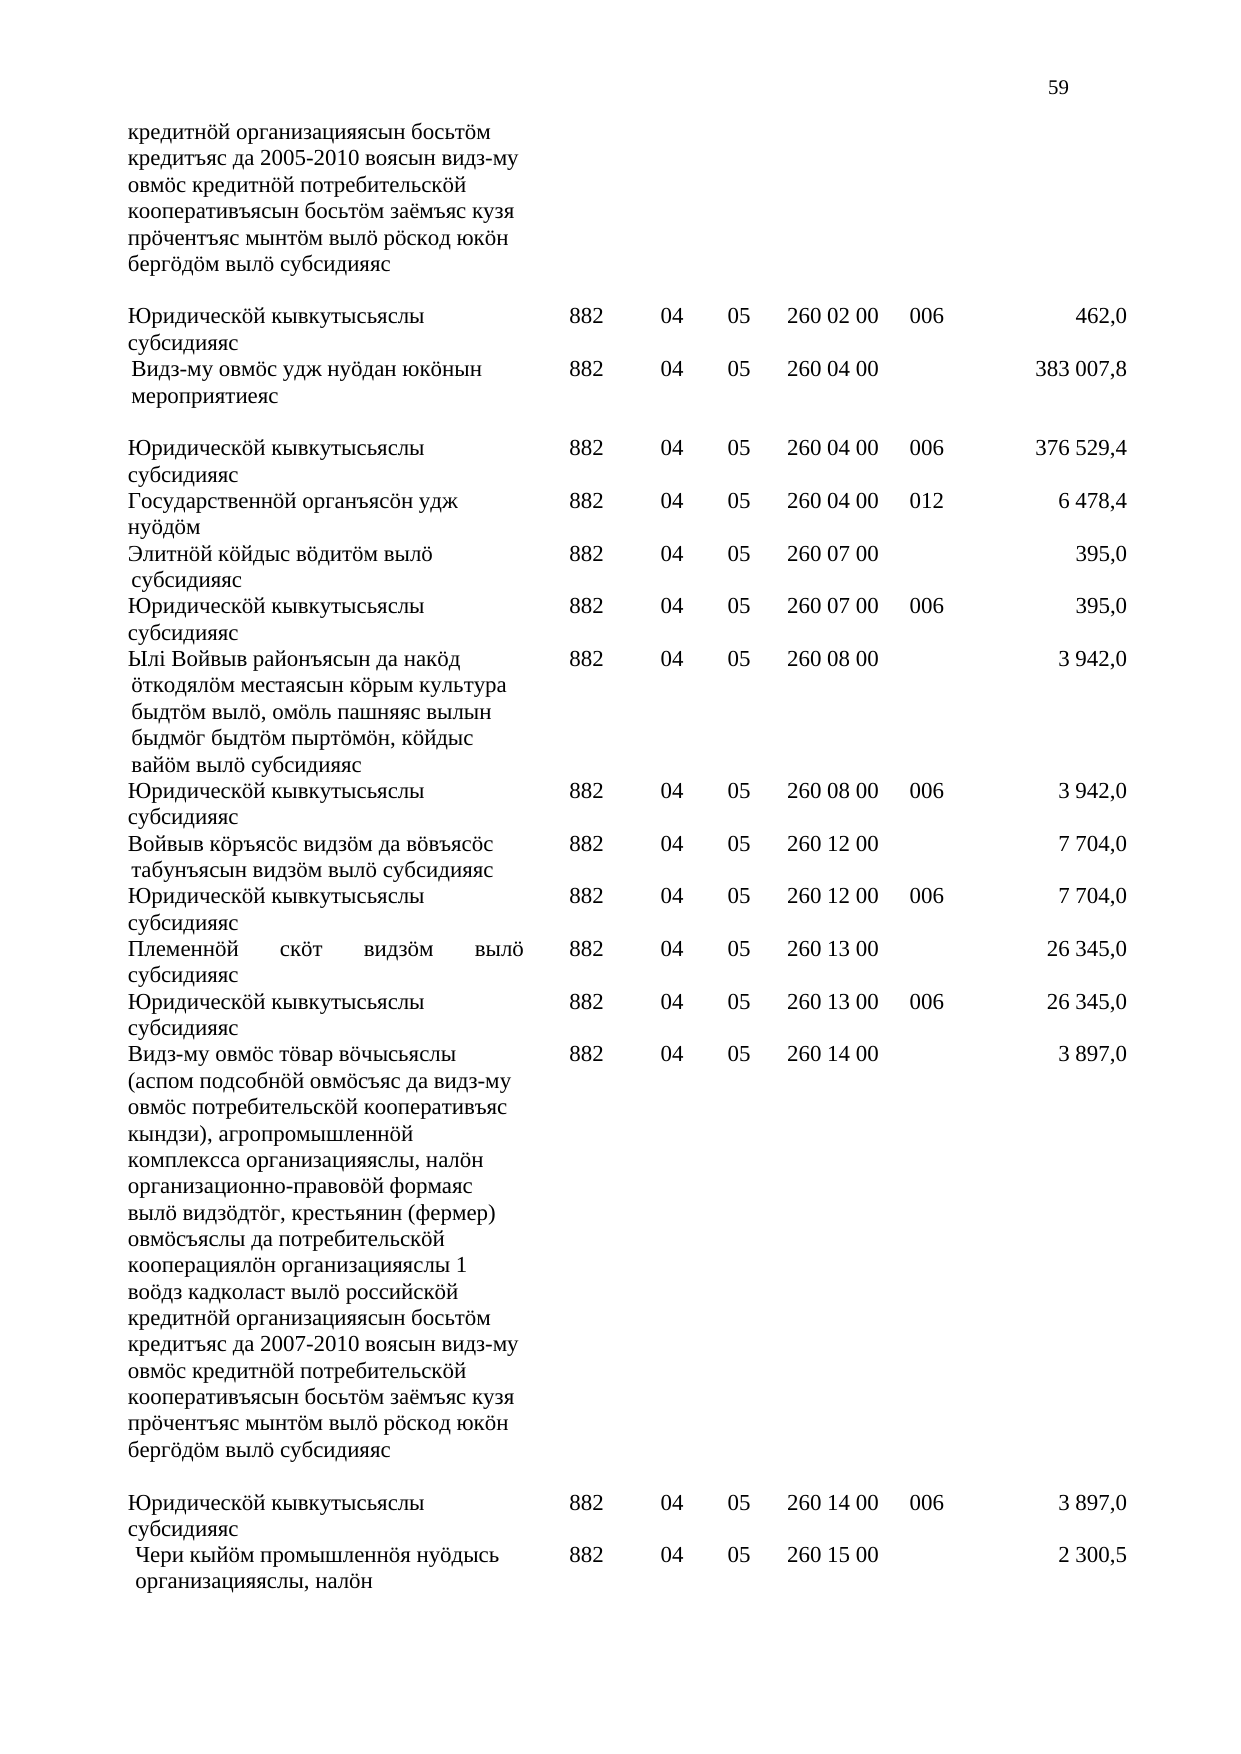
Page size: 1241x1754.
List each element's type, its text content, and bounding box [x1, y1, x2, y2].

table_cell 383 007,8 [964, 355, 1133, 434]
table_cell [1133, 118, 1170, 303]
table_cell 6 478,4 [964, 487, 1133, 540]
table_cell 882 [530, 988, 643, 1041]
table_cell 05 [701, 593, 776, 645]
table_cell [1133, 988, 1170, 1041]
table_cell [643, 118, 701, 303]
table_cell 376 529,4 [964, 434, 1133, 487]
table_cell 05 [701, 540, 776, 592]
table_cell 462,0 [964, 303, 1133, 355]
table_cell [1133, 434, 1170, 487]
table_cell Юридическöй кывкутысьяслы субсидияяс [122, 593, 530, 645]
table_cell [1133, 645, 1170, 777]
table_cell 260 08 00 [776, 777, 889, 830]
table_cell 260 04 00 [776, 355, 889, 434]
table_cell 006 [889, 303, 964, 355]
table_cell [1133, 1489, 1170, 1541]
table_cell [1133, 1041, 1170, 1488]
table_cell 04 [643, 1489, 701, 1541]
table_cell 260 08 00 [776, 645, 889, 777]
table_cell 05 [701, 1541, 776, 1594]
table_cell 260 02 00 [776, 303, 889, 355]
table_cell [1133, 487, 1170, 540]
table_cell 05 [701, 487, 776, 540]
table_cell 260 04 00 [776, 434, 889, 487]
table_cell 04 [643, 1541, 701, 1594]
table_cell 05 [701, 434, 776, 487]
table_cell 882 [530, 303, 643, 355]
table_cell 3 942,0 [964, 645, 1133, 777]
table_cell 04 [643, 593, 701, 645]
table_cell 05 [701, 303, 776, 355]
table_cell 882 [530, 355, 643, 434]
table_cell 04 [643, 355, 701, 434]
table_cell 04 [643, 303, 701, 355]
table_cell 882 [530, 777, 643, 830]
table_cell 260 13 00 [776, 935, 889, 988]
table_cell 05 [701, 1041, 776, 1488]
table_cell Видз-му овмöс тöвар вöчысьяслы (аспом подсобнöй овмöсъяс да видз-му овмöс потребительскöй кооперативъяс кындзи), агропромышленнöй комплексса организацияяслы, налöн организационно-правовöй формаяс вылö видзöдтöг, крестьянин (фермер) овмöсъяслы да потребительскöй кооперациялöн организацияяслы 1 воöдз кадколаст вылö российскöй кредитнöй организацияясын босьтöм кредитъяс да 2007-2010 воясын видз-му овмöс кредитнöй потребительскöй кооперативъясын босьтöм заёмъяс кузя прöчентъяс мынтöм вылö рöскод юкöн бергöдöм вылö субсидияяс [122, 1041, 530, 1488]
table_cell 260 12 00 [776, 830, 889, 882]
table_cell Племеннöй скöт видзöм вылö субсидияяс [122, 935, 530, 988]
table_cell 260 14 00 [776, 1489, 889, 1541]
table_cell 05 [701, 777, 776, 830]
table_cell 006 [889, 1489, 964, 1541]
table_cell 395,0 [964, 540, 1133, 592]
table_cell [776, 118, 889, 303]
table_cell 012 [889, 487, 964, 540]
table_cell [889, 645, 964, 777]
table_cell 260 04 00 [776, 487, 889, 540]
table_cell 26 345,0 [964, 988, 1133, 1041]
table_cell 04 [643, 645, 701, 777]
table_cell 260 15 00 [776, 1541, 889, 1594]
table_cell 882 [530, 1041, 643, 1488]
table_cell Войвыв кöръясöс видзöм да вöвъясöс табунъясын видзöм вылö субсидияяс [122, 830, 530, 882]
table_cell Юридическöй кывкутысьяслы субсидияяс [122, 434, 530, 487]
table_cell 04 [643, 935, 701, 988]
table_cell [1133, 1541, 1170, 1594]
table_cell 26 345,0 [964, 935, 1133, 988]
table_cell [530, 118, 643, 303]
table_cell 882 [530, 883, 643, 935]
table_cell 04 [643, 540, 701, 592]
table_cell Элитнöй кöйдыс вöдитöм вылö субсидияяс [122, 540, 530, 592]
table_cell [889, 830, 964, 882]
table_cell 05 [701, 988, 776, 1041]
table_cell 882 [530, 1489, 643, 1541]
table_cell [1133, 777, 1170, 830]
table_cell [1133, 303, 1170, 355]
table_cell 05 [701, 645, 776, 777]
table_cell [1133, 593, 1170, 645]
table_cell [889, 1041, 964, 1488]
table_cell 395,0 [964, 593, 1133, 645]
table_cell 04 [643, 883, 701, 935]
table_cell Чери кыйöм промышленнöя нуöдысь организацияяслы, налöн [122, 1541, 530, 1594]
table_cell 882 [530, 540, 643, 592]
table_cell 05 [701, 935, 776, 988]
table_cell 05 [701, 883, 776, 935]
table_cell Юридическöй кывкутысьяслы субсидияяс [122, 883, 530, 935]
table_cell 04 [643, 777, 701, 830]
table_cell [889, 1541, 964, 1594]
table_cell 006 [889, 434, 964, 487]
table_cell 260 14 00 [776, 1041, 889, 1488]
table_cell [1133, 830, 1170, 882]
table_cell Юридическöй кывкутысьяслы субсидияяс [122, 1489, 530, 1541]
table_cell 04 [643, 487, 701, 540]
table_cell 882 [530, 1541, 643, 1594]
table_cell 882 [530, 593, 643, 645]
table_cell 3 897,0 [964, 1489, 1133, 1541]
table_cell Ылі Войвыв районъясын да накöд öткодялöм местаясын кöрым культура быдтöм вылö, омöль пашняяс вылын быдмöг быдтöм пыртöмöн, кöйдыс вайöм вылö субсидияяс [122, 645, 530, 777]
table_cell [1133, 935, 1170, 988]
table_cell Юридическöй кывкутысьяслы субсидияяс [122, 988, 530, 1041]
table_cell 260 12 00 [776, 883, 889, 935]
table_cell [964, 118, 1133, 303]
table_cell Видз-му овмöс удж нуöдан юкöнын мероприятиеяс [122, 355, 530, 434]
table_cell 260 07 00 [776, 540, 889, 592]
table_cell 2 300,5 [964, 1541, 1133, 1594]
table_cell 04 [643, 988, 701, 1041]
table_cell 05 [701, 830, 776, 882]
table_cell [701, 118, 776, 303]
table_cell [889, 540, 964, 592]
table_cell 3 897,0 [964, 1041, 1133, 1488]
table_cell 3 942,0 [964, 777, 1133, 830]
table_cell 882 [530, 434, 643, 487]
table_cell 882 [530, 935, 643, 988]
table_cell 04 [643, 830, 701, 882]
table_cell 04 [643, 434, 701, 487]
table_cell 882 [530, 830, 643, 882]
table_cell [889, 118, 964, 303]
table_cell Юридическöй кывкутысьяслы субсидияяс [122, 303, 530, 355]
table_cell 882 [530, 487, 643, 540]
table_cell [889, 355, 964, 434]
table_cell 7 704,0 [964, 830, 1133, 882]
table_cell 05 [701, 355, 776, 434]
table_cell 006 [889, 777, 964, 830]
table_cell [1133, 355, 1170, 434]
table_cell [889, 935, 964, 988]
table_cell 260 07 00 [776, 593, 889, 645]
table_cell 006 [889, 988, 964, 1041]
table_cell 05 [701, 1489, 776, 1541]
table_cell кредитнöй организацияясын босьтöм кредитъяс да 2005-2010 воясын видз-му овмöс кредитнöй потребительскöй кооперативъясын босьтöм заёмъяс кузя прöчентъяс мынтöм вылö рöскод юкöн бергöдöм вылö субсидияяс [122, 118, 530, 303]
table_cell Государственнöй органъясöн удж нуöдöм [122, 487, 530, 540]
table_cell 882 [530, 645, 643, 777]
table_cell 04 [643, 1041, 701, 1488]
table_cell [1133, 883, 1170, 935]
table_cell 7 704,0 [964, 883, 1133, 935]
table_cell Юридическöй кывкутысьяслы субсидияяс [122, 777, 530, 830]
table_cell 006 [889, 593, 964, 645]
table_cell 260 13 00 [776, 988, 889, 1041]
table_cell 006 [889, 883, 964, 935]
table_cell [1133, 540, 1170, 592]
